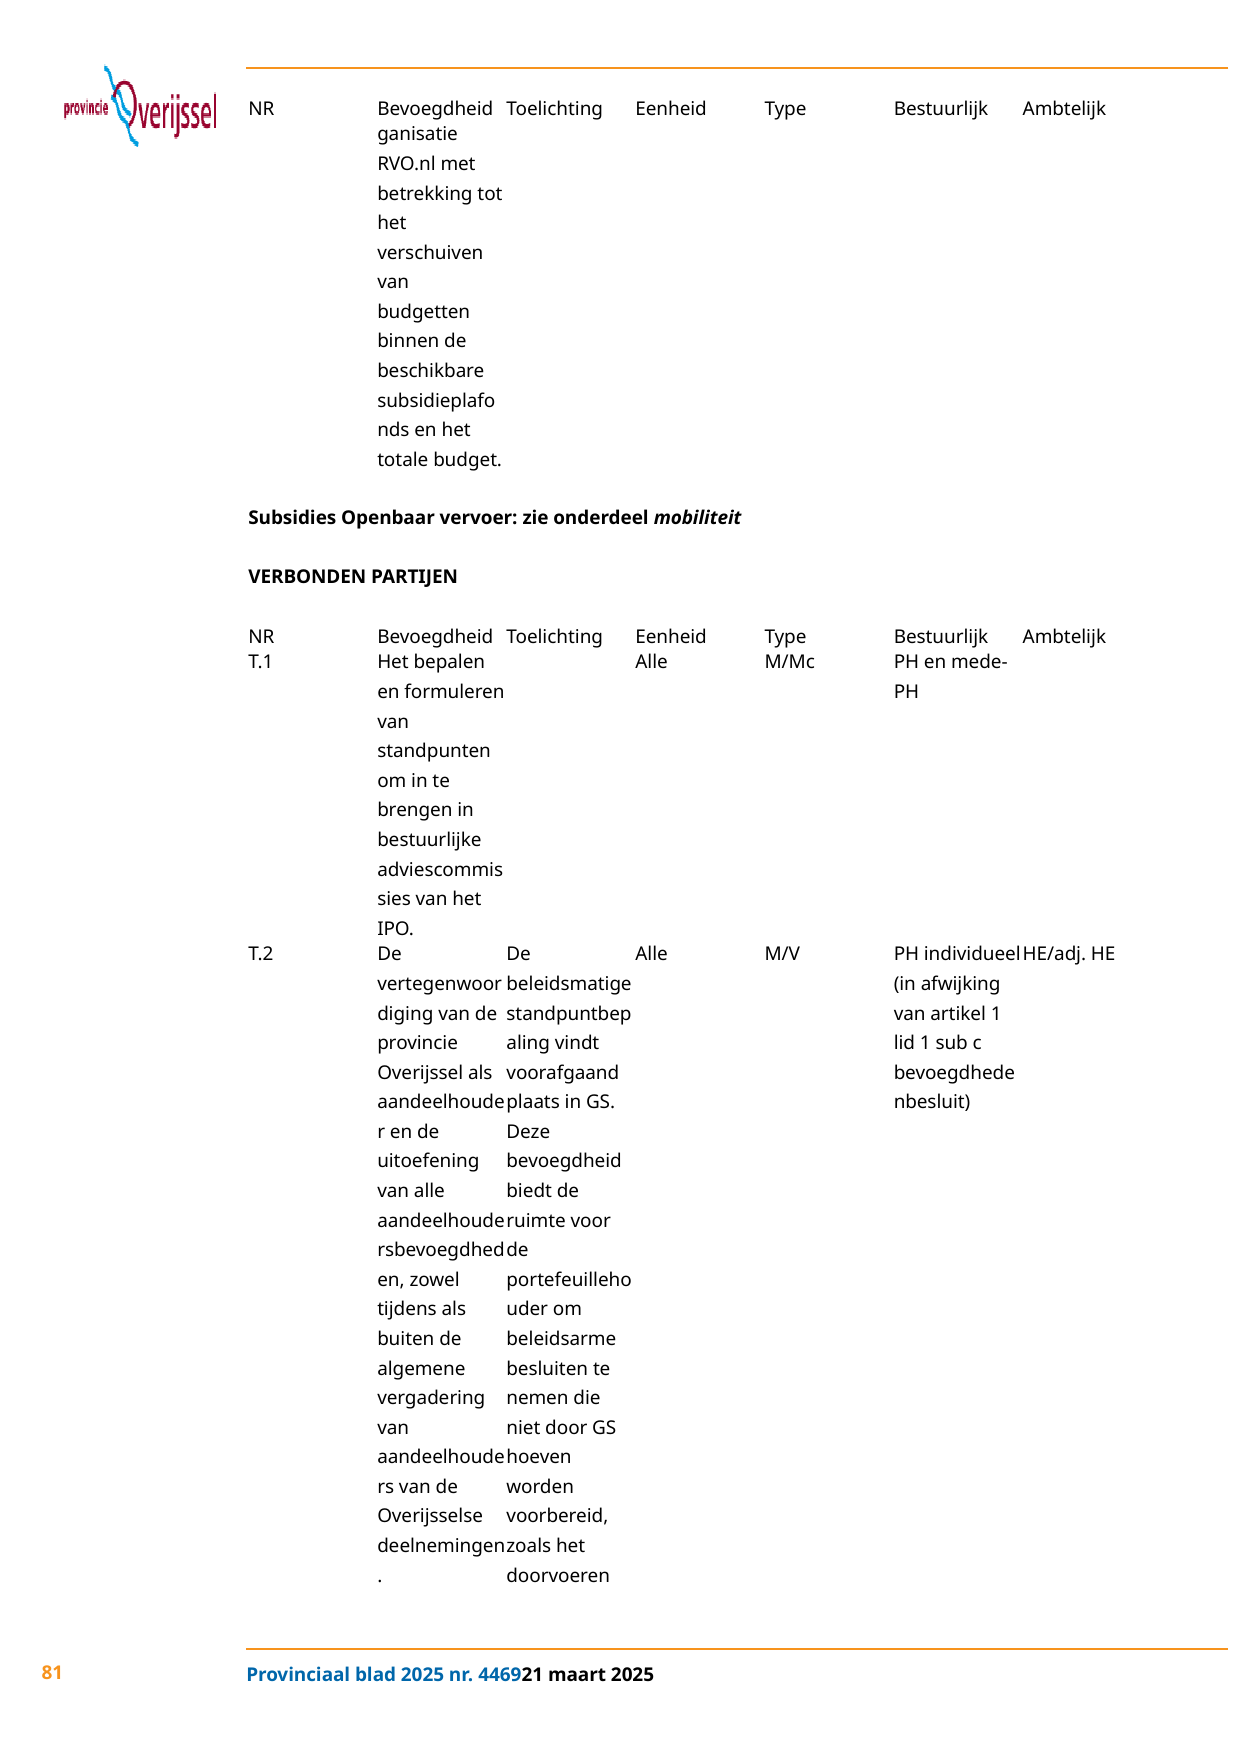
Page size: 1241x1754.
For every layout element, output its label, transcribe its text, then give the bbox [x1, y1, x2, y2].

table_header Type [764, 95, 893, 121]
table_header Eenheid [635, 623, 764, 649]
text Subsidies Openbaar vervoer: zie onderdeel mobiliteit [248, 504, 1152, 530]
table_header Ambtelijk [1023, 623, 1152, 649]
table_cell [764, 121, 893, 472]
table_cell Het bepalen en formuleren van standpunten om in te brengen in bestuurlijke adviescommissies van het IPO. [377, 649, 506, 941]
table_header Eenheid [635, 95, 764, 121]
picture [41, 47, 231, 172]
table_cell [894, 121, 1022, 472]
table_cell T.2 [248, 941, 377, 1588]
table_header Toelichting [506, 95, 635, 121]
table_cell [1023, 649, 1152, 941]
table_cell HE/adj. HE [1023, 941, 1152, 1588]
table_cell PH individueel (in afwijking van artikel 1 lid 1 sub c bevoegdhedenbesluit) [894, 941, 1022, 1588]
table_cell De beleidsmatige standpuntbepaling vindt voorafgaand plaats in GS. Deze bevoegdheid biedt de ruimte voor de portefeuillehouder om beleidsarme besluiten te nemen die niet door GS hoeven worden voorbereid, zoals het doorvoeren [506, 941, 635, 1588]
table_cell PH en mede-PH [894, 649, 1022, 941]
table_cell T.1 [248, 649, 377, 941]
table_header Bestuurlijk [894, 95, 1022, 121]
table_header Type [764, 623, 893, 649]
table_cell De vertegenwoordiging van de provincie Overijssel als aandeelhouder en de uitoefening van alle aandeelhoudersbevoegdheden, zowel tijdens als buiten de algemene vergadering van aandeelhouders van de Overijsselse deelnemingen. [377, 941, 506, 1588]
table_cell ganisatie RVO.nl met betrekking tot het verschuiven van budgetten binnen de beschikbare subsidieplafonds en het totale budget. [377, 121, 506, 472]
table_cell [1023, 121, 1152, 472]
text VERBONDEN PARTIJEN [248, 564, 1152, 589]
table_header Bevoegdheid [377, 95, 506, 121]
table_cell M/Mc [764, 649, 893, 941]
table_cell [506, 649, 635, 941]
table_cell [506, 121, 635, 472]
table_cell M/V [764, 941, 893, 1588]
table_cell [635, 121, 764, 472]
table_header Bestuurlijk [894, 623, 1022, 649]
table_cell [248, 121, 377, 472]
table_header Ambtelijk [1023, 95, 1152, 121]
table_cell Alle [635, 649, 764, 941]
table_header NR [248, 95, 377, 121]
table_header NR [248, 623, 377, 649]
table_cell Alle [635, 941, 764, 1588]
table_header Toelichting [506, 623, 635, 649]
table_header Bevoegdheid [377, 623, 506, 649]
